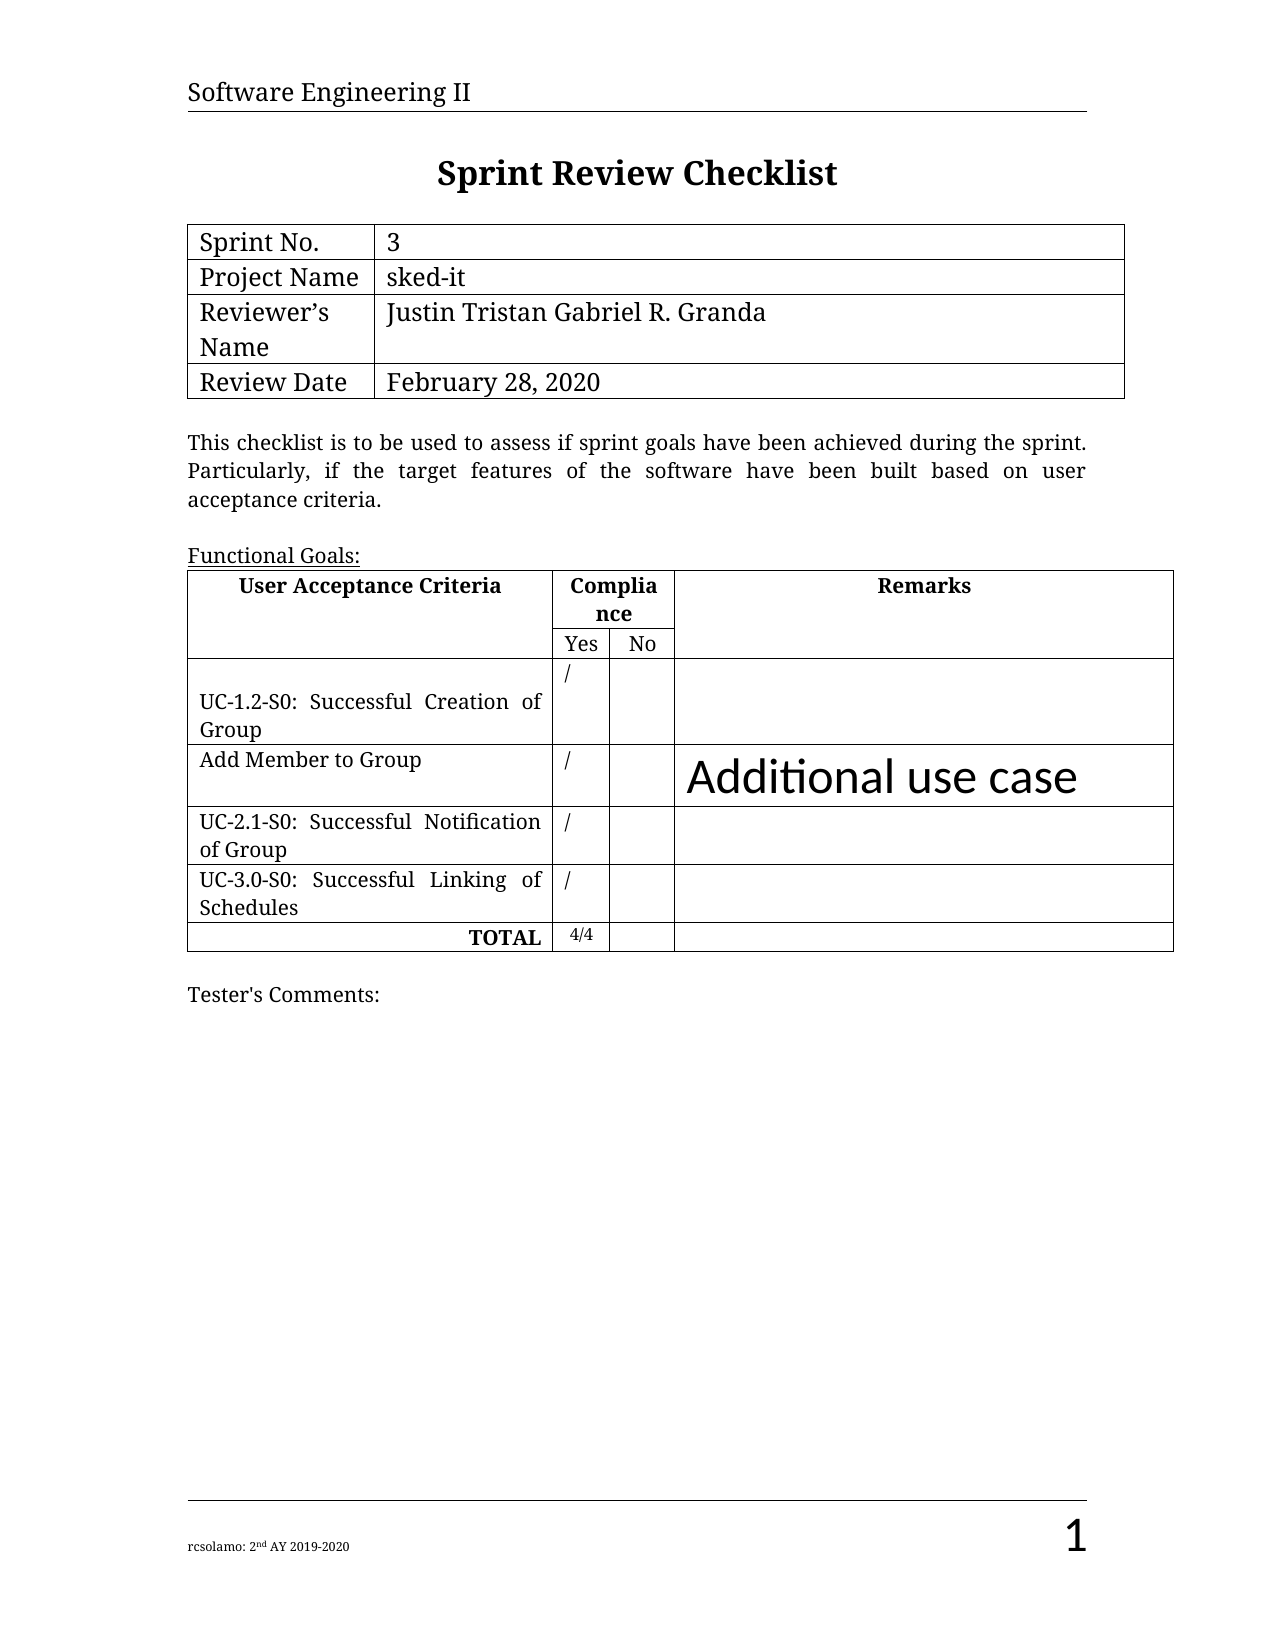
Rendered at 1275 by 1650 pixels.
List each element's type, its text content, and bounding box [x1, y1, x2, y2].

table_cell Project Name [188, 260, 374, 294]
text Tester's Comments: [187, 981, 1087, 1009]
table_cell UC-1.2-S0: Successful Creation of Group [188, 659, 552, 744]
table_cell TOTAL [188, 923, 552, 951]
table_cell Review Date [188, 364, 374, 398]
table_cell sked-it [375, 260, 1124, 294]
table_header 3 [375, 225, 1124, 259]
table_cell [610, 923, 674, 951]
table_cell [610, 865, 674, 922]
table_header Sprint No. [188, 225, 374, 259]
table_header User Acceptance Criteria [188, 571, 552, 657]
table_cell Add Member to Group [188, 745, 552, 806]
table_cell Reviewer’s Name [188, 295, 374, 363]
table_cell 4/4 [553, 923, 609, 951]
table_cell [610, 745, 674, 806]
table_cell / [553, 865, 609, 922]
table_header Remarks [675, 571, 1173, 657]
table_cell UC-2.1-S0: Successful Notification of Group [188, 807, 552, 864]
table_cell / [553, 659, 609, 744]
table_cell Yes [553, 629, 609, 657]
table_cell / [553, 745, 609, 806]
text Sprint Review Checklist [187, 150, 1087, 195]
table_cell [610, 659, 674, 744]
table_cell [610, 807, 674, 864]
text Functional Goals: [187, 542, 1087, 570]
table_cell Justin Tristan Gabriel R. Granda [375, 295, 1124, 363]
table_cell / [553, 807, 609, 864]
table_cell [675, 807, 1173, 864]
table_cell February 28, 2020 [375, 364, 1124, 398]
table_header Compliance [553, 571, 674, 628]
table_cell [675, 923, 1173, 951]
text This checklist is to be used to assess if sprint goals have been achieved during the sprint. Particularly, if the target features of the software have been built based on user acceptance criteria. [187, 428, 1087, 513]
table_cell [675, 659, 1173, 744]
table_cell No [610, 629, 674, 657]
table_cell [675, 865, 1173, 922]
table_cell Additional use case [675, 745, 1173, 806]
table_cell UC-3.0-S0: Successful Linking of Schedules [188, 865, 552, 922]
